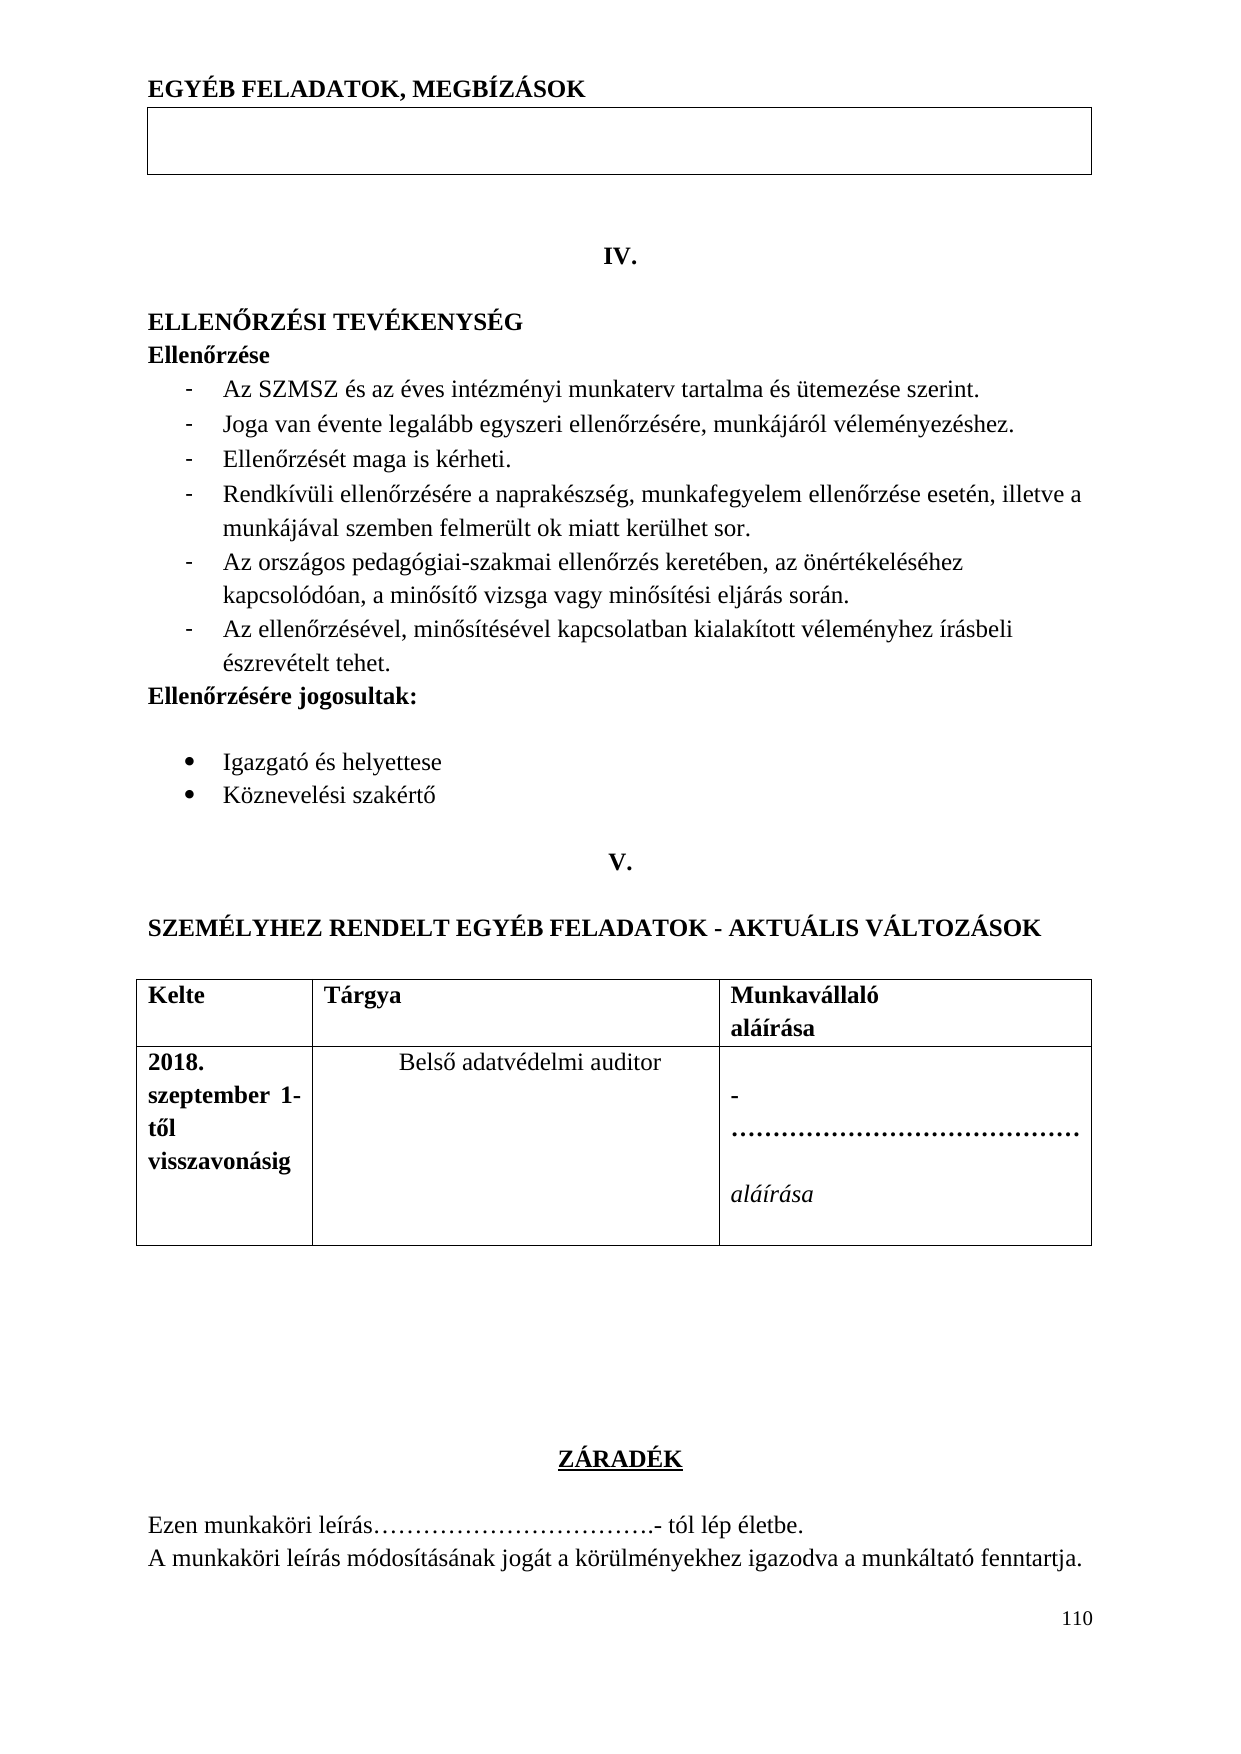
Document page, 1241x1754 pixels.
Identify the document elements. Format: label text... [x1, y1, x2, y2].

list Az SZMSZ és az éves intézményi munkaterv tartalma és ütemezése szerint. [185, 373, 1093, 403]
table_header Kelte [137, 980, 312, 1046]
text Ellenőrzésére jogosultak: [148, 681, 1093, 710]
table_header [148, 108, 1091, 174]
list Az országos pedagógiai-szakmai ellenőrzés keretében, az önértékeléséhez kapcsolódóan, a minősítő vizsga vagy minősítési eljárás során. [185, 546, 1093, 609]
text V. [148, 847, 1093, 875]
list Joga van évente legalább egyszeri ellenőrzésére, munkájáról véleményezéshez. [185, 408, 1093, 438]
table_header Tárgya [313, 980, 719, 1046]
text ZÁRADÉK [148, 1444, 1093, 1473]
text Ellenőrzése [148, 340, 1093, 369]
table_cell Belső adatvédelmi auditor [313, 1047, 719, 1245]
list Köznevelési szakértő [185, 781, 1093, 809]
text A munkaköri leírás módosításának jogát a körülményekhez igazodva a munkáltató fenntartja. [148, 1543, 1093, 1572]
table_cell 2018. szeptember 1-től visszavonásig [137, 1047, 312, 1245]
list Rendkívüli ellenőrzésére a naprakészség, munkafegyelem ellenőrzése esetén, illetve a munkájával szemben felmerült ok miatt kerülhet sor. [185, 478, 1093, 542]
text ELLENŐRZÉSI TEVÉKENYSÉG [148, 307, 1093, 336]
text Ezen munkaköri leírás…………………………….- tól lép életbe. [148, 1510, 1093, 1539]
list Igazgató és helyettese [185, 747, 1093, 776]
text SZEMÉLYHEZ RENDELT EGYÉB FELADATOK - AKTUÁLIS VÁLTOZÁSOK [148, 913, 1093, 941]
table_header Munkavállaló aláírása [720, 980, 1091, 1046]
table_cell - …………………………………… aláírása [720, 1047, 1091, 1245]
list Az ellenőrzésével, minősítésével kapcsolatban kialakított véleményhez írásbeli észrevételt tehet. [185, 614, 1093, 677]
list Ellenőrzését maga is kérheti. [185, 443, 1093, 473]
text EGYÉB FELADATOK, MEGBÍZÁSOK [148, 74, 1093, 102]
text IV. [148, 241, 1093, 270]
